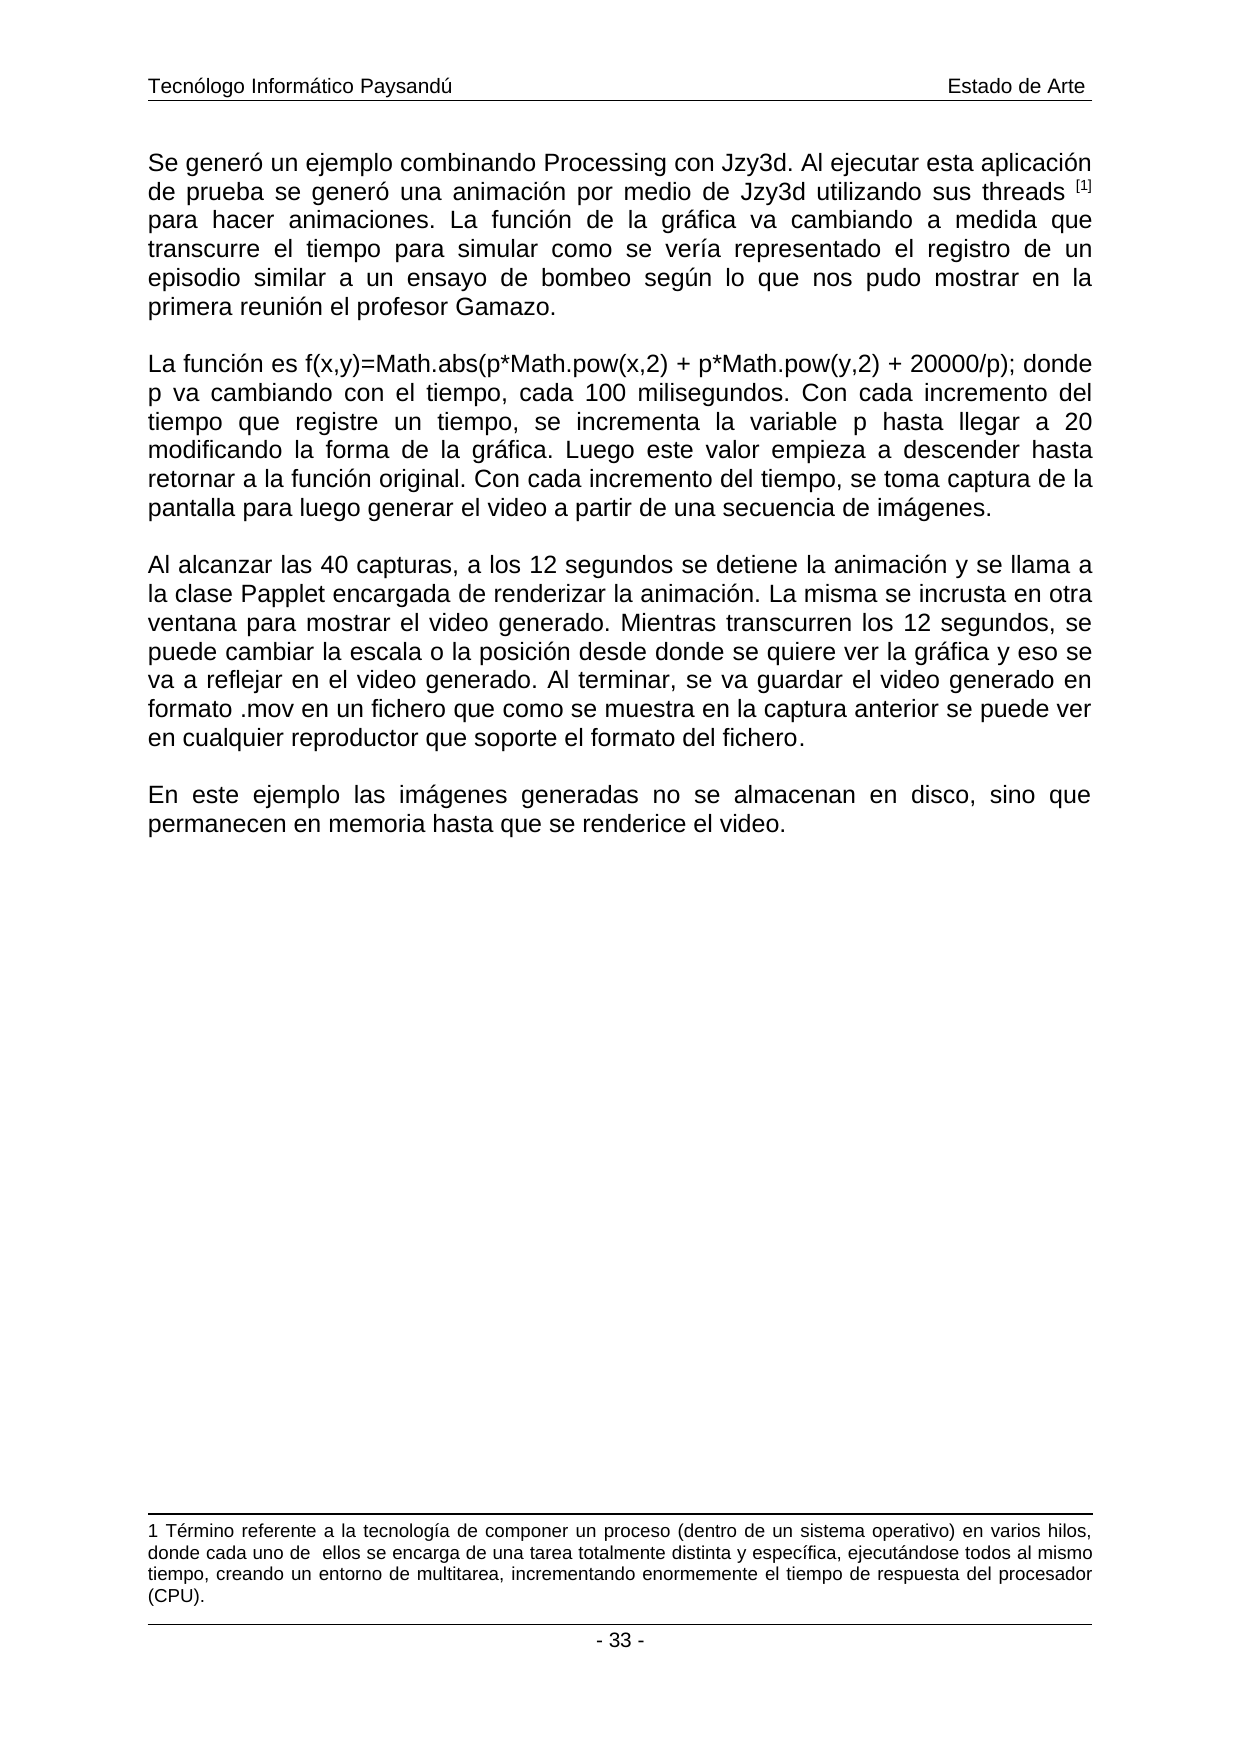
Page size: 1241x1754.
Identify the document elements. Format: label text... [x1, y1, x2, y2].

text Término referente a la tecnología de componer un proceso (dentro de un sistema operativo) en varios hilos, donde cada uno de ellos se encarga de una tarea totalmente distinta y específica, ejecutándose todos al mismo tiempo, creando un entorno de multitarea, incrementando enormemente el tiempo de respuesta del procesador (CPU). [148, 1520, 1092, 1606]
text Se generó un ejemplo combinando Processing con Jzy3d. Al ejecutar esta aplicación de prueba se generó una animación por medio de Jzy3d utilizando sus threads [] para hacer animaciones. La función de la gráfica va cambiando a medida que transcurre el tiempo para simular como se vería representado el registro de un episodio similar a un ensayo de bombeo según lo que nos pudo mostrar en la primera reunión el profesor Gamazo. [148, 148, 1092, 320]
text En este ejemplo las imágenes generadas no se almacenan en disco, sino que permanecen en memoria hasta que se renderice el video. [148, 780, 1092, 838]
text Al alcanzar las 40 capturas, a los 12 segundos se detiene la animación y se llama a la clase Papplet encargada de renderizar la animación. La misma se incrusta en otra ventana para mostrar el video generado. Mientras transcurren los 12 segundos, se puede cambiar la escala o la posición desde donde se quiere ver la gráfica y eso se va a reflejar en el video generado. Al terminar, se va guardar el video generado en formato .mov en un fichero que como se muestra en la captura anterior se puede ver en cualquier reproductor que soporte el formato del fichero. [148, 550, 1092, 751]
text La función es f(x,y)=Math.abs(p*Math.pow(x,2) + p*Math.pow(y,2) + 20000/p); donde p va cambiando con el tiempo, cada 100 milisegundos. Con cada incremento del tiempo que registre un tiempo, se incrementa la variable p hasta llegar a 20 modificando la forma de la gráfica. Luego este valor empieza a descender hasta retornar a la función original. Con cada incremento del tiempo, se toma captura de la pantalla para luego generar el video a partir de una secuencia de imágenes. [148, 349, 1092, 521]
